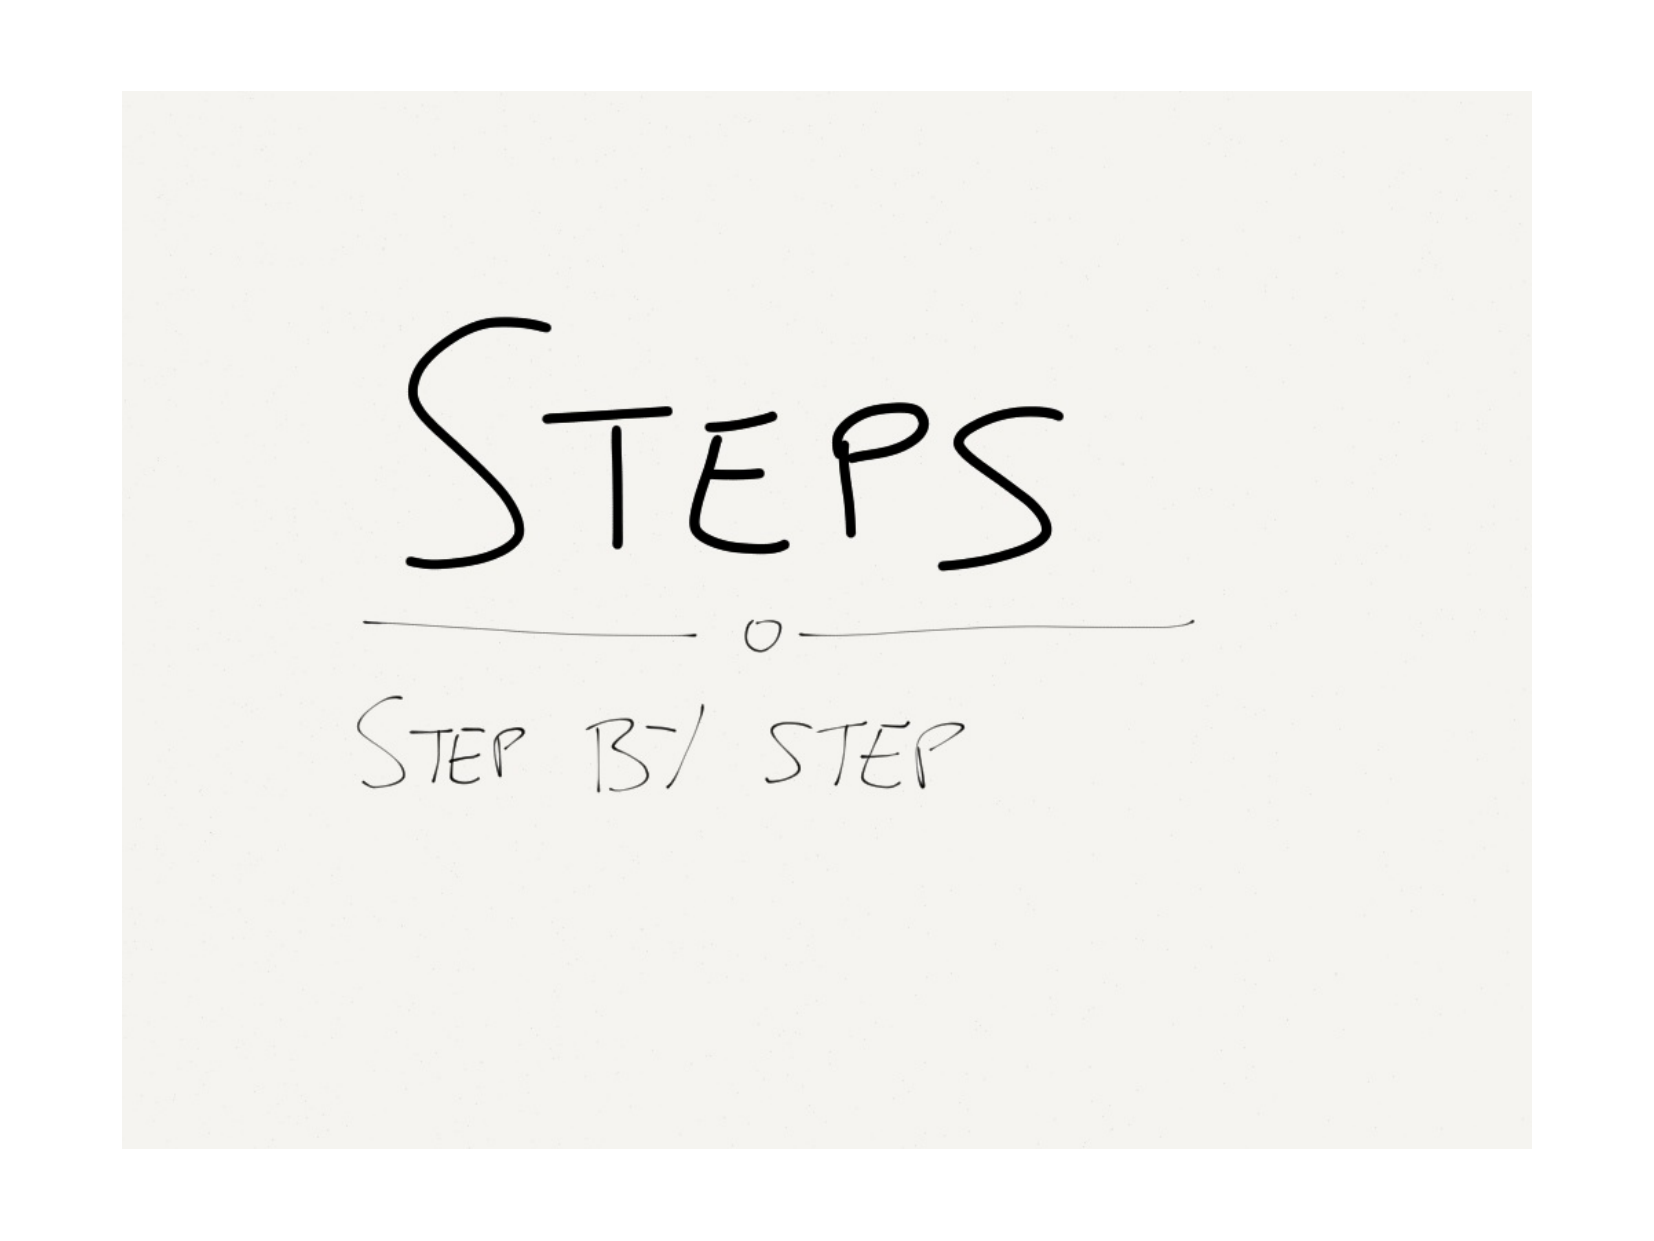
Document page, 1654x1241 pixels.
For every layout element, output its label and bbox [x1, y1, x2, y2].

picture [122, 91, 1532, 1149]
